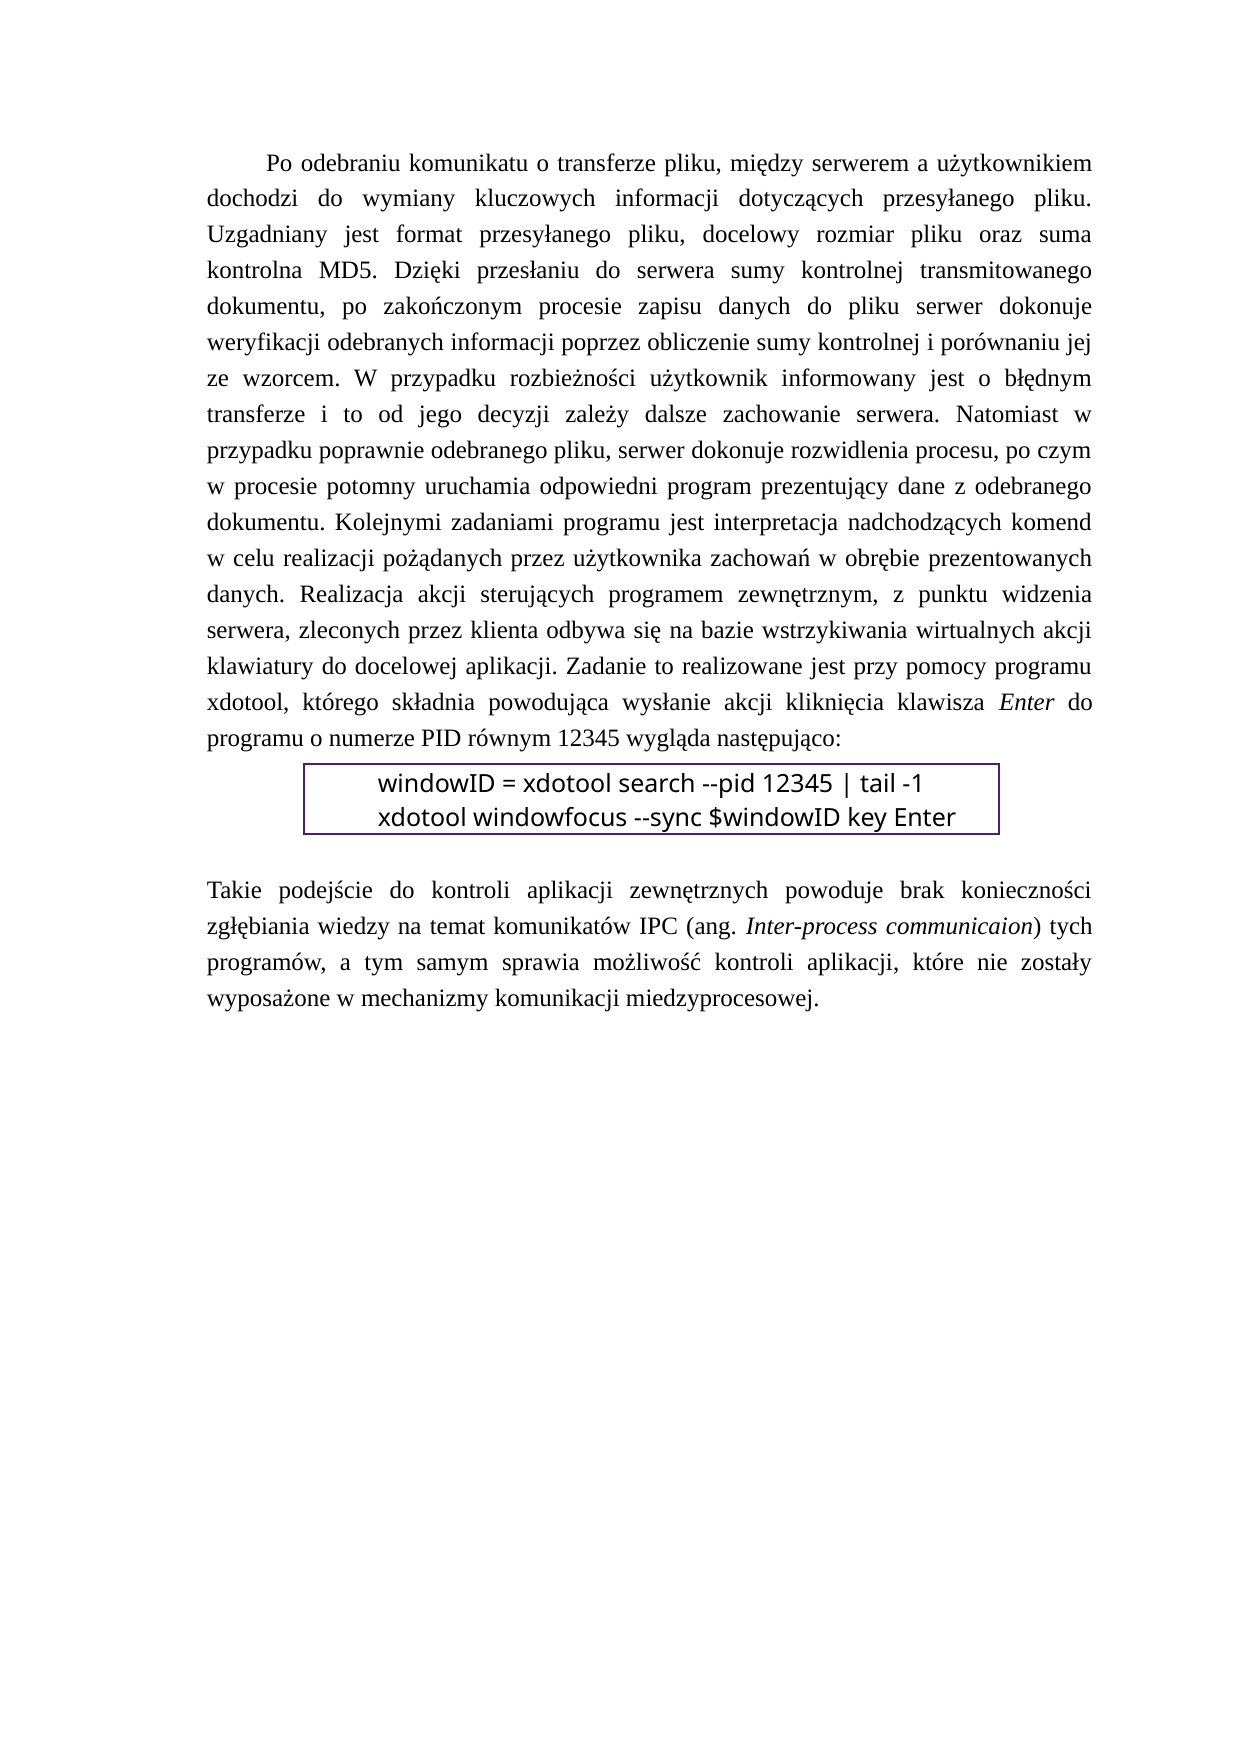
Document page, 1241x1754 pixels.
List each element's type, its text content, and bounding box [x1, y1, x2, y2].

text Takie podejście do kontroli aplikacji zewnętrznych powoduje brak konieczności zgłębiania wiedzy na temat komunikatów IPC (ang. Inter-process communicaion) tych programów, a tym samym sprawia możliwość kontroli aplikacji, które nie zostały wyposażone w mechanizmy komunikacji miedzyprocesowej. [207, 875, 1093, 1011]
text Po odebraniu komunikatu o transferze pliku, między serwerem a użytkownikiem dochodzi do wymiany kluczowych informacji dotyczących przesyłanego pliku. Uzgadniany jest format przesyłanego pliku, docelowy rozmiar pliku oraz suma kontrolna MD5. Dzięki przesłaniu do serwera sumy kontrolnej transmitowanego dokumentu, po zakończonym procesie zapisu danych do pliku serwer dokonuje weryfikacji odebranych informacji poprzez obliczenie sumy kontrolnej i porównaniu jej ze wzorcem. W przypadku rozbieżności użytkownik informowany jest o błędnym transferze i to od jego decyzji zależy dalsze zachowanie serwera. Natomiast w przypadku poprawnie odebranego pliku, serwer dokonuje rozwidlenia procesu, po czym w procesie potomny uruchamia odpowiedni program prezentujący dane z odebranego dokumentu. Kolejnymi zadaniami programu jest interpretacja nadchodzących komend w celu realizacji pożądanych przez użytkownika zachowań w obrębie prezentowanych danych. Realizacja akcji sterujących programem zewnętrznym, z punktu widzenia serwera, zleconych przez klienta odbywa się na bazie wstrzykiwania wirtualnych akcji klawiatury do docelowej aplikacji. Zadanie to realizowane jest przy pomocy programu xdotool, którego składnia powodująca wysłanie akcji kliknięcia klawisza Enter do programu o numerze PID równym 12345 wygląda następująco: [207, 148, 1093, 751]
